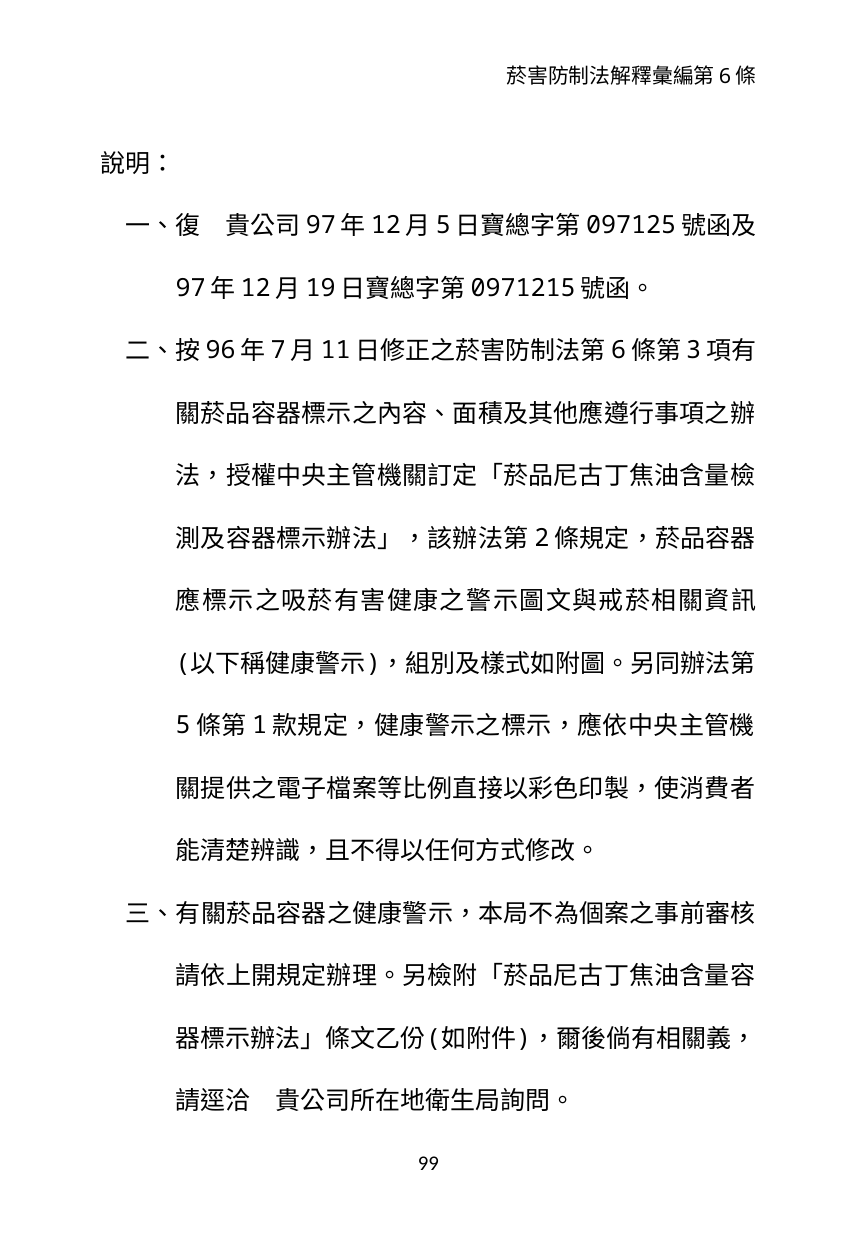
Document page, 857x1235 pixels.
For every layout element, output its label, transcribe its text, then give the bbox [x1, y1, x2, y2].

list 三、有關菸品容器之健康警示，本局不為個案之事前審核，請依上開規定辦理。另檢附「菸品尼古丁焦油含量容器標示辦法」條文乙份(如附件)，爾後倘有相關義，請逕洽 貴公司所在地衛生局詢問。 [125, 869, 756, 1119]
list 一、復 貴公司97年12月5日寶總字第097125號函及97年12月19日寶總字第0971215號函。 [125, 182, 756, 307]
list 二、按96年7月11日修正之菸害防制法第6條第3項有關菸品容器標示之內容、面積及其他應遵行事項之辦法，授權中央主管機關訂定「菸品尼古丁焦油含量檢測及容器標示辦法」，該辦法第2條規定，菸品容器應標示之吸菸有害健康之警示圖文與戒菸相關資訊(以下稱健康警示)，組別及樣式如附圖。另同辦法第5條第1款規定，健康警示之標示，應依中央主管機關提供之電子檔案等比例直接以彩色印製，使消費者能清楚辨識，且不得以任何方式修改。 [125, 307, 756, 869]
list 說明： [100, 119, 756, 182]
